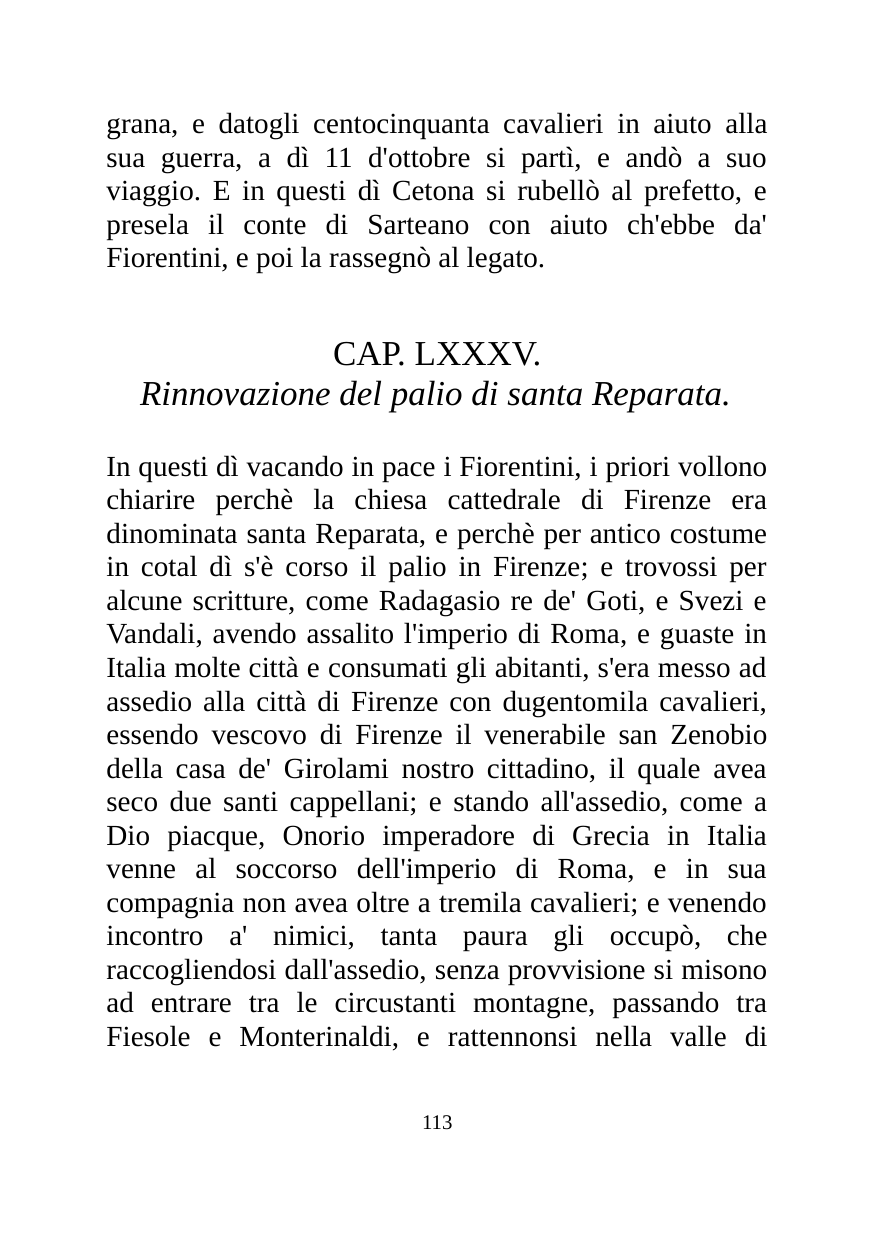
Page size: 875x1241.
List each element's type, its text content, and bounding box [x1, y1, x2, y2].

subtitle CAP. LXXXV. Rinnovazione del palio di santa Reparata. [106, 333, 768, 413]
text grana, e datogli centocinquanta cavalieri in aiuto alla sua guerra, a dì 11 d'ottobre si partì, e andò a suo viaggio. E in questi dì Cetona si rubellò al prefetto, e presela il conte di Sarteano con aiuto ch'ebbe da' Fiorentini, e poi la rassegnò al legato. [106, 106, 768, 274]
text In questi dì vacando in pace i Fiorentini, i priori vollono chiarire perchè la chiesa cattedrale di Firenze era dinominata santa Reparata, e perchè per antico costume in cotal dì s'è corso il palio in Firenze; e trovossi per alcune scritture, come Radagasio re de' Goti, e Svezi e Vandali, avendo assalito l'imperio di Roma, e guaste in Italia molte città e consumati gli abitanti, s'era messo ad assedio alla città di Firenze con dugentomila cavalieri, essendo vescovo di Firenze il venerabile san Zenobio della casa de' Girolami nostro cittadino, il quale avea seco due santi cappellani; e stando all'assedio, come a Dio piacque, Onorio imperadore di Grecia in Italia venne al soccorso dell'imperio di Roma, e in sua compagnia non avea oltre a tremila cavalieri; e venendo incontro a' nimici, tanta paura gli occupò, che raccogliendosi dall'assedio, senza provvisione si misono ad entrare tra le circustanti montagne, passando tra Fiesole e Monterinaldi, e rattennonsi nella valle di [106, 449, 768, 1053]
